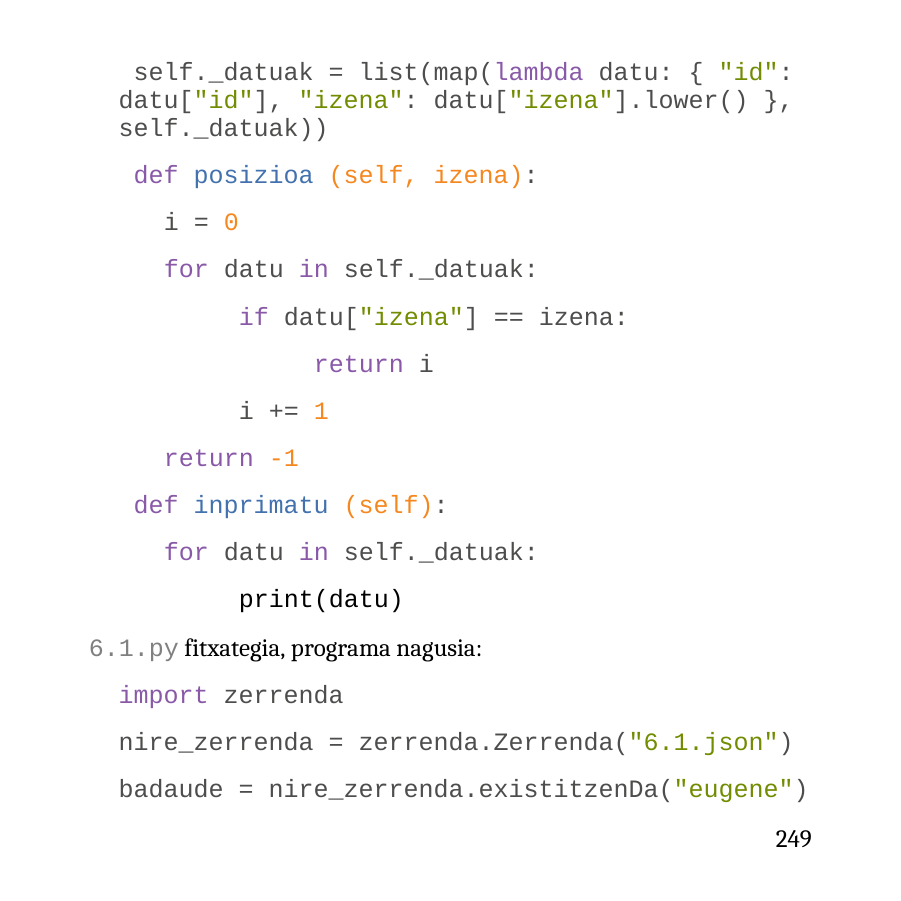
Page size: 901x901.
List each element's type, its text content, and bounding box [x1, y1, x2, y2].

text for datu in self._datuak: [118, 539, 811, 568]
text badaude = nire_zerrenda.existitzenDa("eugene") [118, 777, 811, 805]
text for datu in self._datuak: [118, 257, 811, 285]
text i = 0 [118, 210, 811, 238]
text nire_zerrenda = zerrenda.Zerrenda("6.1.json") [118, 729, 811, 758]
text return -1 [118, 445, 811, 474]
text def inprimatu (self): [118, 492, 811, 521]
text i += 1 [118, 398, 811, 427]
text return i [118, 351, 811, 379]
text 6.1.py fitxategia, programa nagusia: [89, 634, 811, 664]
text import zerrenda [118, 682, 811, 711]
text if datu["izena"] == izena: [118, 304, 811, 332]
text self._datuak = list(map(lambda datu: { "id": datu["id"], "izena": datu["izena"].lower() }, self._datuak)) [118, 59, 811, 144]
text print(datu) [118, 587, 811, 615]
text def posizioa (self, izena): [118, 163, 811, 191]
